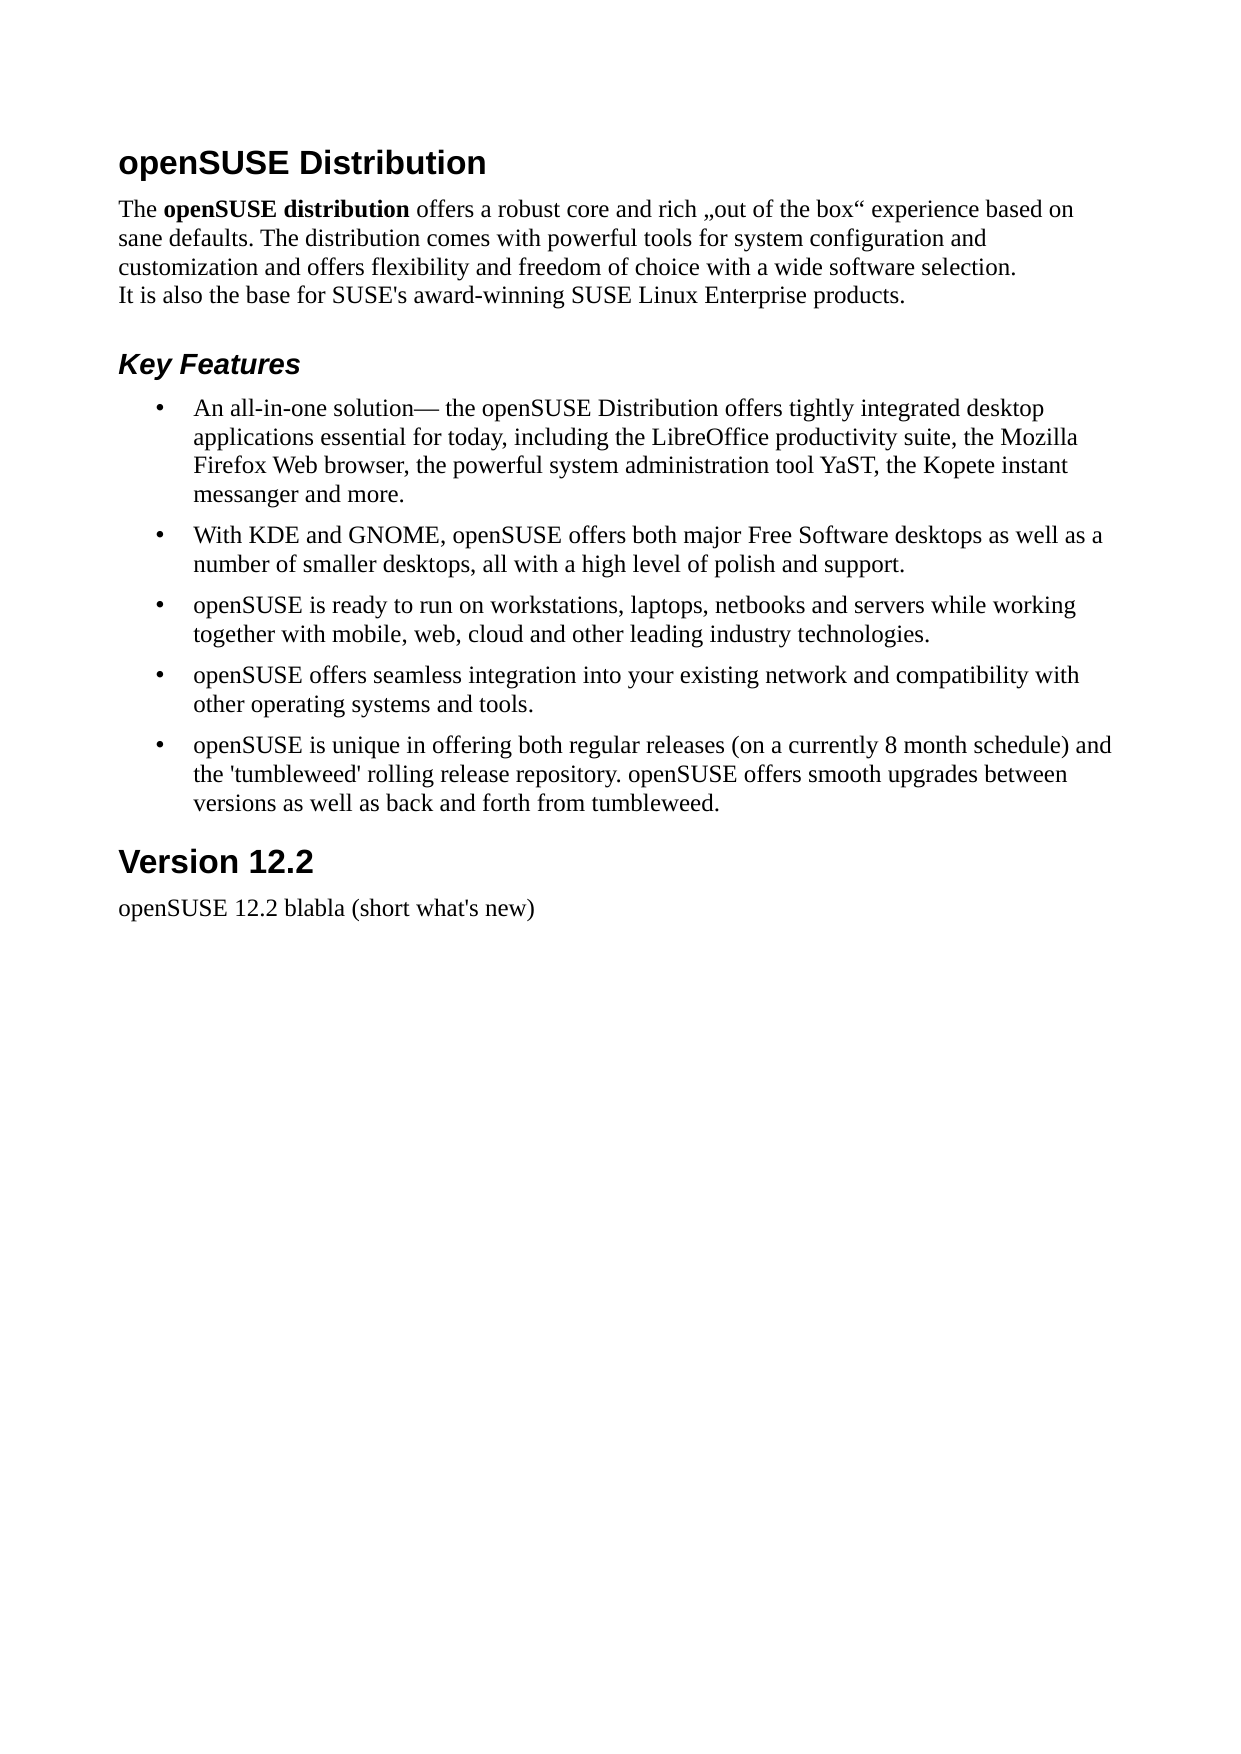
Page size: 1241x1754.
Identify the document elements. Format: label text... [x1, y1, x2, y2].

list An all-in-one solution— the openSUSE Distribution offers tightly integrated desktop applications essential for today, including the LibreOffice productivity suite, the Mozilla Firefox Web browser, the powerful system administration tool YaST, the Kopete instant messanger and more. [156, 393, 1122, 508]
text It is also the base for SUSE's award-winning SUSE Linux Enterprise products. [118, 281, 1122, 309]
list openSUSE offers seamless integration into your existing network and compatibility with other operating systems and tools. [156, 660, 1122, 718]
subtitle openSUSE Distribution [118, 143, 1122, 182]
text openSUSE 12.2 blabla (short what's new) [118, 893, 1122, 921]
subtitle Version 12.2 [118, 842, 1122, 880]
text The openSUSE distribution offers a robust core and rich „out of the box“ experience based on sane defaults. The distribution comes with powerful tools for system configuration and customization and offers flexibility and freedom of choice with a wide software selection. [118, 194, 1122, 281]
list openSUSE is unique in offering both regular releases (on a currently 8 month schedule) and the 'tumbleweed' rolling release repository. openSUSE offers smooth upgrades between versions as well as back and forth from tumbleweed. [156, 730, 1122, 817]
subtitle Key Features [118, 347, 1122, 380]
list With KDE and GNOME, openSUSE offers both major Free Software desktops as well as a number of smaller desktops, all with a high level of polish and support. [156, 520, 1122, 578]
list openSUSE is ready to run on workstations, laptops, netbooks and servers while working together with mobile, web, cloud and other leading industry technologies. [156, 590, 1122, 648]
